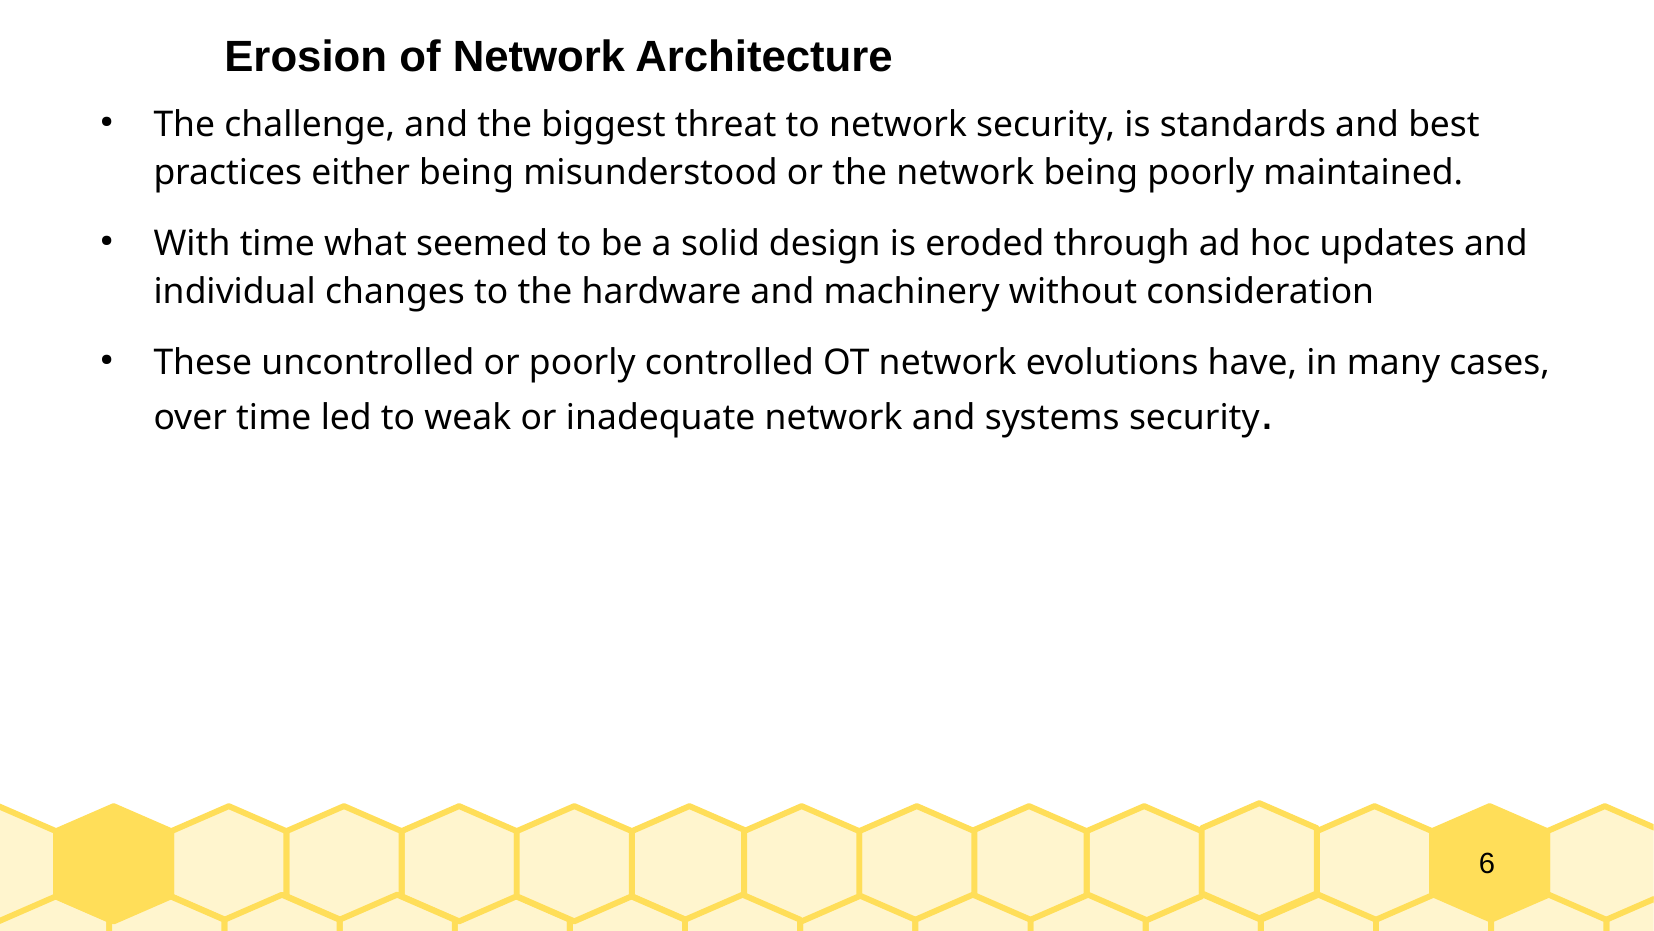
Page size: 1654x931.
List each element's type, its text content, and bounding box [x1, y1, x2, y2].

list Erosion of Network Architecture The challenge, and the biggest threat to network security, is standards and best practices either being misunderstood or the network being poorly maintained. With time what seemed to be a solid design is eroded through ad hoc updates and individual changes to the hardware and machinery without consideration These uncontrolled or poorly controlled OT network evolutions have, in many cases, over time led to weak or inadequate network and systems security. [82, 31, 1571, 752]
